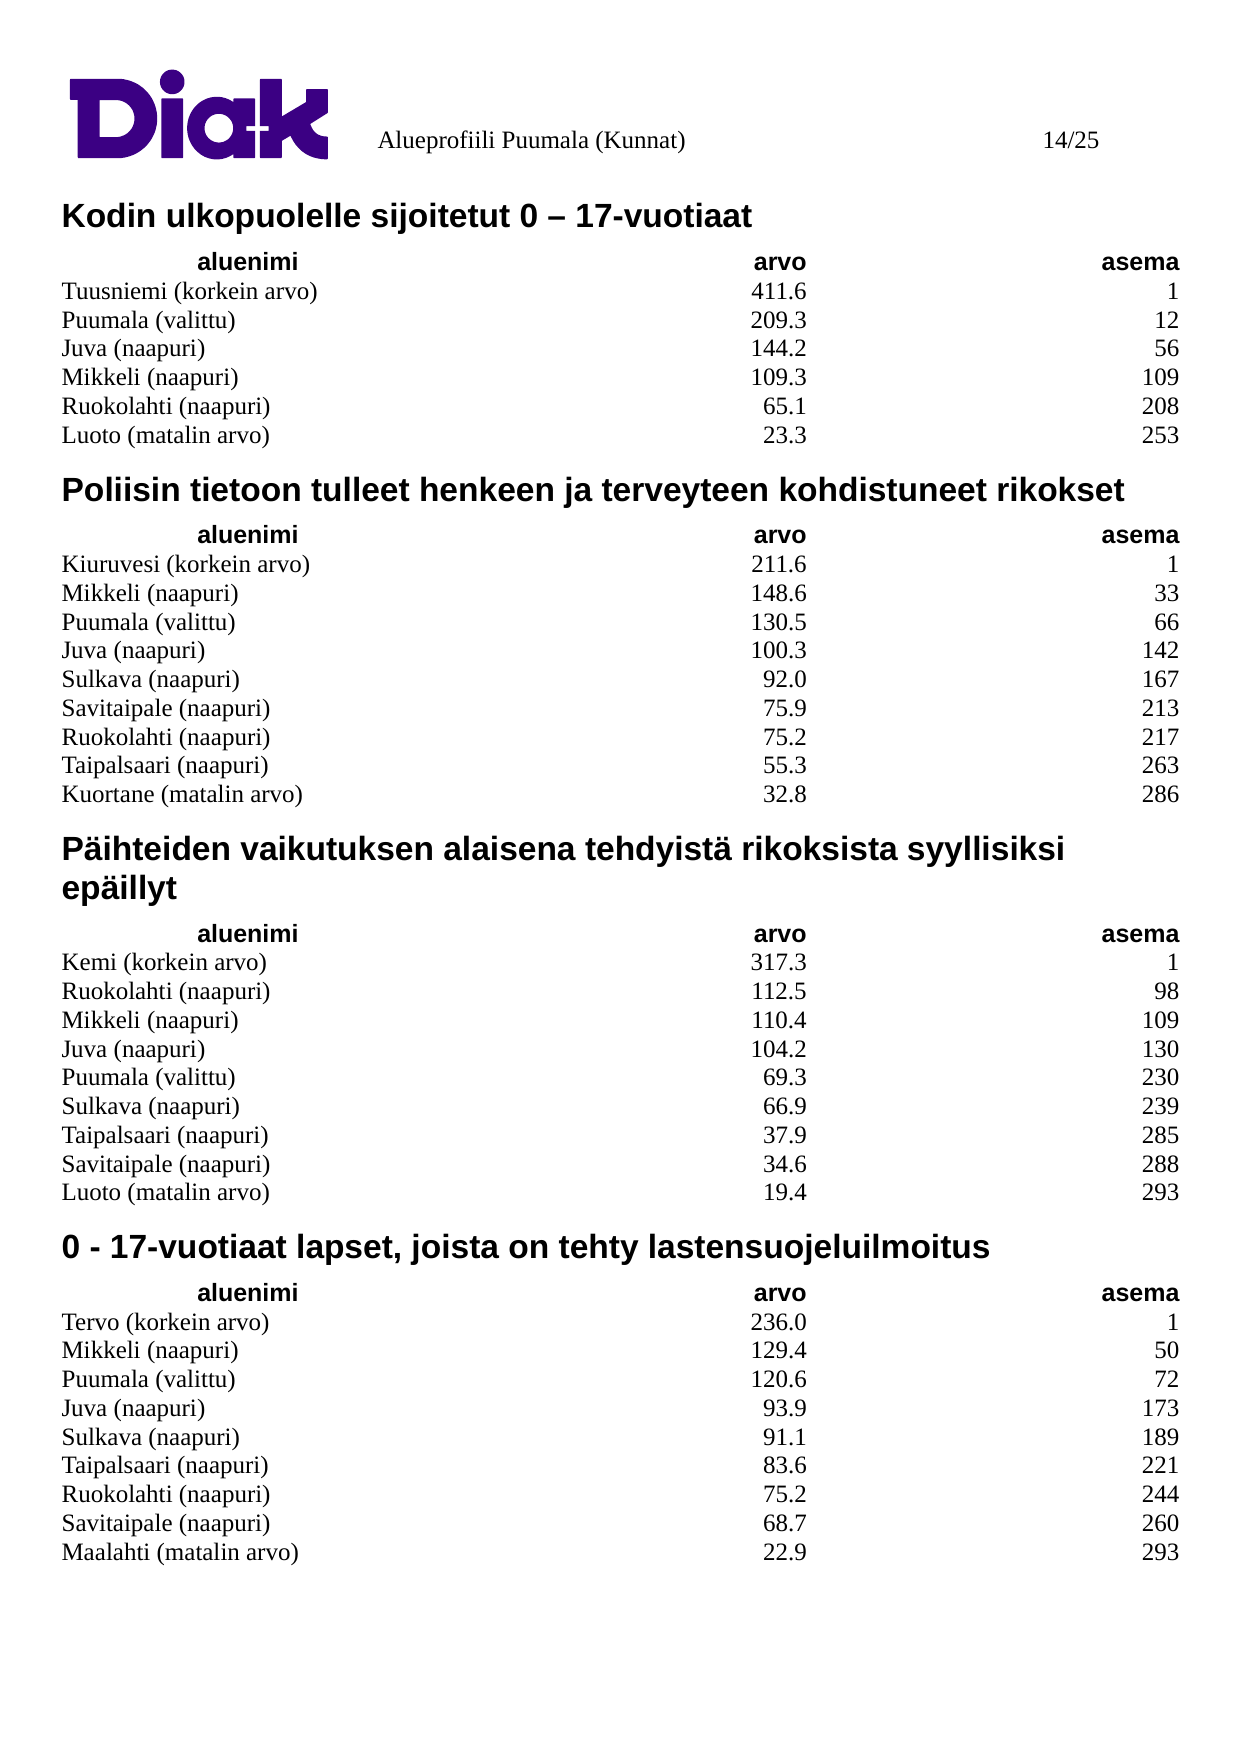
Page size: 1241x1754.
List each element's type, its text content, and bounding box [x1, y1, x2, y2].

table_cell 65.1 [434, 391, 806, 420]
table_header arvo [434, 919, 806, 947]
table_cell Taipalsaari (naapuri) [61, 1120, 434, 1149]
table_cell Puumala (valittu) [61, 607, 434, 636]
table_cell 208 [806, 391, 1179, 420]
table_cell 285 [806, 1120, 1179, 1149]
table_cell 75.2 [434, 722, 806, 751]
table_cell Kuortane (matalin arvo) [61, 779, 434, 808]
table_cell 56 [806, 334, 1179, 362]
table_cell Juva (naapuri) [61, 334, 434, 362]
table_cell 239 [806, 1091, 1179, 1120]
table_cell Mikkeli (naapuri) [61, 362, 434, 391]
table_cell Ruokolahti (naapuri) [61, 391, 434, 420]
table_cell 19.4 [434, 1178, 806, 1206]
table_cell 221 [806, 1451, 1179, 1479]
table_cell 244 [806, 1479, 1179, 1508]
table_cell 260 [806, 1508, 1179, 1537]
table_cell 68.7 [434, 1508, 806, 1537]
table_cell Mikkeli (naapuri) [61, 578, 434, 607]
table_cell Juva (naapuri) [61, 1034, 434, 1062]
table_cell 217 [806, 722, 1179, 751]
table_cell 230 [806, 1063, 1179, 1091]
table_cell Sulkava (naapuri) [61, 1091, 434, 1120]
table_cell 110.4 [434, 1005, 806, 1034]
table_cell 109 [806, 362, 1179, 391]
table_header asema [806, 247, 1179, 276]
table_header asema [806, 1278, 1179, 1307]
table_cell 104.2 [434, 1034, 806, 1062]
table_cell 142 [806, 636, 1179, 664]
table_cell 98 [806, 976, 1179, 1005]
table_cell 75.2 [434, 1479, 806, 1508]
table_cell 66.9 [434, 1091, 806, 1120]
table_cell Ruokolahti (naapuri) [61, 976, 434, 1005]
table_cell 1 [806, 948, 1179, 976]
table_cell 22.9 [434, 1537, 806, 1566]
table_cell Kiuruvesi (korkein arvo) [61, 549, 434, 578]
table_cell Mikkeli (naapuri) [61, 1336, 434, 1364]
table_cell Tervo (korkein arvo) [61, 1307, 434, 1336]
table_cell Luoto (matalin arvo) [61, 420, 434, 448]
table_cell Luoto (matalin arvo) [61, 1178, 434, 1206]
table_header aluenimi [61, 247, 434, 276]
table_cell 34.6 [434, 1149, 806, 1177]
subtitle Päihteiden vaikutuksen alaisena tehdyistä rikoksista syyllisiksi epäillyt [61, 829, 1179, 906]
table_header asema [806, 521, 1179, 549]
table_cell 91.1 [434, 1422, 806, 1451]
table_cell 12 [806, 305, 1179, 333]
table_cell 109 [806, 1005, 1179, 1034]
table_cell Taipalsaari (naapuri) [61, 751, 434, 779]
table_header asema [806, 919, 1179, 947]
table_cell 317.3 [434, 948, 806, 976]
table_cell Taipalsaari (naapuri) [61, 1451, 434, 1479]
table_cell Puumala (valittu) [61, 1364, 434, 1393]
subtitle Kodin ulkopuolelle sijoitetut 0 – 17-vuotiaat [61, 196, 1179, 235]
table_cell 1 [806, 1307, 1179, 1336]
table_cell Juva (naapuri) [61, 636, 434, 664]
table_cell Sulkava (naapuri) [61, 1422, 434, 1451]
table_cell Kemi (korkein arvo) [61, 948, 434, 976]
table_header arvo [434, 521, 806, 549]
table_cell Savitaipale (naapuri) [61, 1508, 434, 1537]
table_cell Juva (naapuri) [61, 1393, 434, 1422]
table_cell 130 [806, 1034, 1179, 1062]
table_cell 130.5 [434, 607, 806, 636]
table_cell 288 [806, 1149, 1179, 1177]
table_header aluenimi [61, 919, 434, 947]
table_header arvo [434, 1278, 806, 1307]
table_cell Savitaipale (naapuri) [61, 1149, 434, 1177]
table_cell Maalahti (matalin arvo) [61, 1537, 434, 1566]
table_cell 253 [806, 420, 1179, 448]
table_header arvo [434, 247, 806, 276]
table_header aluenimi [61, 1278, 434, 1307]
table_cell Mikkeli (naapuri) [61, 1005, 434, 1034]
table_cell Sulkava (naapuri) [61, 664, 434, 693]
table_cell Tuusniemi (korkein arvo) [61, 276, 434, 305]
table_cell 286 [806, 779, 1179, 808]
subtitle 0 - 17-vuotiaat lapset, joista on tehty lastensuojeluilmoitus [61, 1227, 1179, 1266]
table_cell 211.6 [434, 549, 806, 578]
table_cell 1 [806, 276, 1179, 305]
table_cell 75.9 [434, 693, 806, 722]
table_cell Savitaipale (naapuri) [61, 693, 434, 722]
table_cell Ruokolahti (naapuri) [61, 722, 434, 751]
table_cell 148.6 [434, 578, 806, 607]
table_cell Puumala (valittu) [61, 305, 434, 333]
table_cell 411.6 [434, 276, 806, 305]
table_cell Ruokolahti (naapuri) [61, 1479, 434, 1508]
table_cell 189 [806, 1422, 1179, 1451]
table_cell 50 [806, 1336, 1179, 1364]
table_cell 32.8 [434, 779, 806, 808]
table_header aluenimi [61, 521, 434, 549]
table_cell 236.0 [434, 1307, 806, 1336]
table_cell 293 [806, 1178, 1179, 1206]
table_cell 93.9 [434, 1393, 806, 1422]
table_cell 144.2 [434, 334, 806, 362]
table_cell 120.6 [434, 1364, 806, 1393]
table_cell 263 [806, 751, 1179, 779]
table_cell 37.9 [434, 1120, 806, 1149]
subtitle Poliisin tietoon tulleet henkeen ja terveyteen kohdistuneet rikokset [61, 469, 1179, 508]
table_cell 167 [806, 664, 1179, 693]
table_cell 112.5 [434, 976, 806, 1005]
table_cell 1 [806, 549, 1179, 578]
table_cell 173 [806, 1393, 1179, 1422]
table_cell 83.6 [434, 1451, 806, 1479]
table_cell 100.3 [434, 636, 806, 664]
table_cell 209.3 [434, 305, 806, 333]
table_cell 55.3 [434, 751, 806, 779]
table_cell 33 [806, 578, 1179, 607]
table_cell 293 [806, 1537, 1179, 1566]
table_cell 109.3 [434, 362, 806, 391]
table_cell 66 [806, 607, 1179, 636]
table_cell Puumala (valittu) [61, 1063, 434, 1091]
table_cell 129.4 [434, 1336, 806, 1364]
table_cell 72 [806, 1364, 1179, 1393]
table_cell 69.3 [434, 1063, 806, 1091]
table_cell 213 [806, 693, 1179, 722]
table_cell 92.0 [434, 664, 806, 693]
table_cell 23.3 [434, 420, 806, 448]
